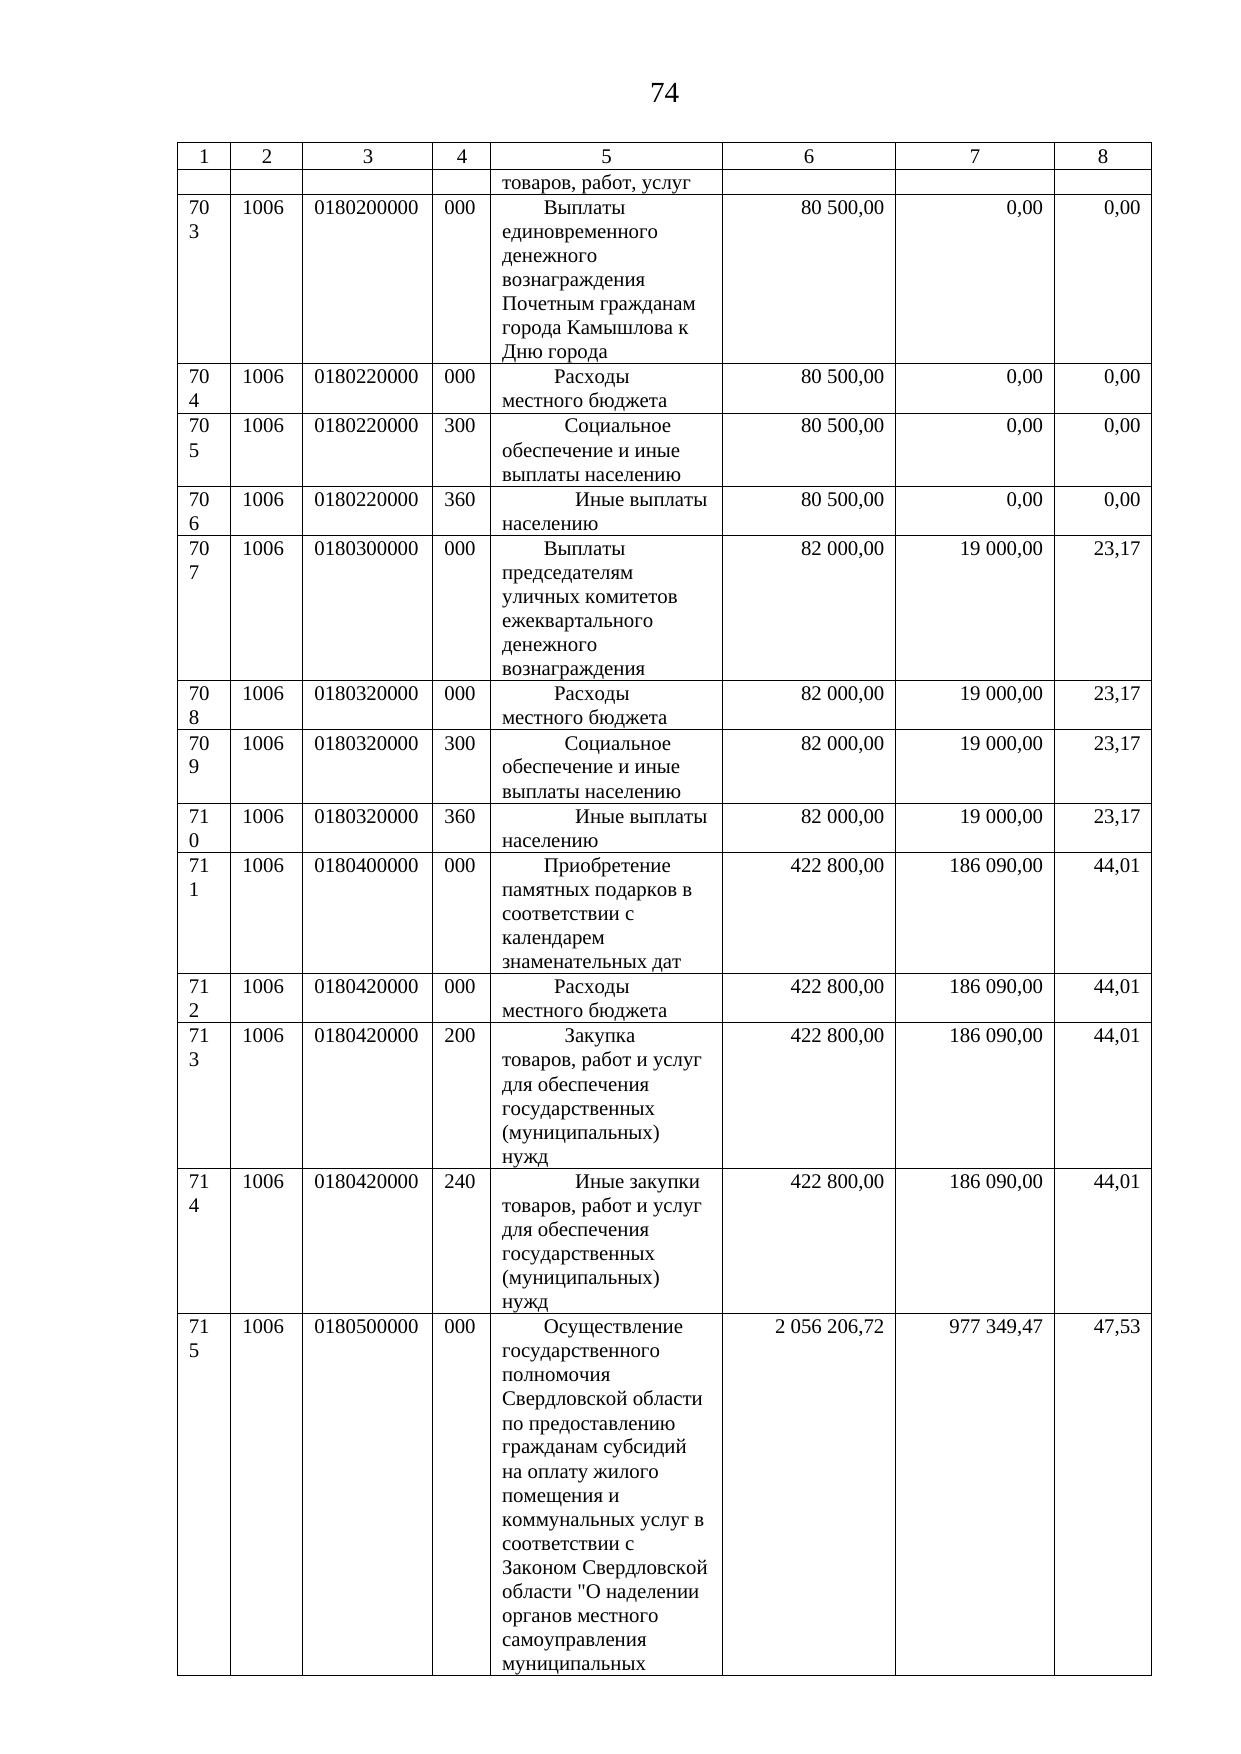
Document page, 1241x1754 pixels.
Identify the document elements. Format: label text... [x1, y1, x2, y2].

table_cell 422 800,00 [723, 974, 895, 1022]
table_cell 360 [433, 487, 490, 535]
table_cell 715 [178, 1314, 230, 1675]
table_cell товаров, работ, услуг [491, 170, 722, 194]
table_cell 422 800,00 [723, 1023, 895, 1168]
table_cell 82 000,00 [723, 681, 895, 729]
table_cell 709 [178, 730, 230, 803]
table_cell 19 000,00 [896, 730, 1054, 803]
table_cell 000 [433, 195, 490, 363]
table_cell Закупка товаров, работ и услуг для обеспечения государственных (муниципальных) нужд [491, 1023, 722, 1168]
table_cell Выплаты единовременного денежного вознаграждения Почетным гражданам города Камышлова к Дню города [491, 195, 722, 363]
table_cell 977 349,47 [896, 1314, 1054, 1675]
table_cell [231, 170, 302, 194]
table_cell 19 000,00 [896, 681, 1054, 729]
table_cell 711 [178, 853, 230, 973]
table_cell Социальное обеспечение и иные выплаты населению [491, 414, 722, 486]
table_cell 1006 [231, 804, 302, 852]
table_cell 0180220000 [303, 487, 432, 535]
table_header 1 [178, 143, 230, 169]
table_cell 000 [433, 536, 490, 680]
table_cell 708 [178, 681, 230, 729]
table_cell 0,00 [1055, 414, 1151, 486]
table_cell 44,01 [1055, 1169, 1151, 1313]
table_cell 0,00 [1055, 364, 1151, 412]
table_cell 0180420000 [303, 974, 432, 1022]
table_cell 000 [433, 681, 490, 729]
table_cell 000 [433, 1314, 490, 1675]
table_cell 300 [433, 414, 490, 486]
table_cell 705 [178, 414, 230, 486]
table_cell [1055, 170, 1151, 194]
table_header 5 [491, 143, 722, 169]
table_cell 1006 [231, 364, 302, 412]
table_cell 1006 [231, 414, 302, 486]
table_cell 80 500,00 [723, 414, 895, 486]
table_cell 422 800,00 [723, 1169, 895, 1313]
table_header 8 [1055, 143, 1151, 169]
table_cell Социальное обеспечение и иные выплаты населению [491, 730, 722, 803]
table_cell 44,01 [1055, 974, 1151, 1022]
table_cell 0180200000 [303, 195, 432, 363]
table_cell 712 [178, 974, 230, 1022]
table_cell 714 [178, 1169, 230, 1313]
table_cell 1006 [231, 195, 302, 363]
table_cell 23,17 [1055, 804, 1151, 852]
table_cell 1006 [231, 536, 302, 680]
table_cell 200 [433, 1023, 490, 1168]
table_cell 80 500,00 [723, 195, 895, 363]
table_cell 0,00 [896, 487, 1054, 535]
table_cell 0,00 [896, 364, 1054, 412]
table_cell 186 090,00 [896, 1169, 1054, 1313]
table_cell 300 [433, 730, 490, 803]
table_cell Иные выплаты населению [491, 804, 722, 852]
table_cell 0180500000 [303, 1314, 432, 1675]
table_cell 19 000,00 [896, 804, 1054, 852]
table_cell 23,17 [1055, 681, 1151, 729]
table_cell 1006 [231, 853, 302, 973]
table_cell 0,00 [1055, 487, 1151, 535]
table_cell 1006 [231, 681, 302, 729]
table_header 3 [303, 143, 432, 169]
table_cell 0180220000 [303, 364, 432, 412]
table_cell 704 [178, 364, 230, 412]
table_cell Расходы местного бюджета [491, 681, 722, 729]
table_cell 706 [178, 487, 230, 535]
table_cell 44,01 [1055, 853, 1151, 973]
table_cell 0180420000 [303, 1023, 432, 1168]
table_cell 0,00 [896, 414, 1054, 486]
table_cell 186 090,00 [896, 1023, 1054, 1168]
table_cell 0180300000 [303, 536, 432, 680]
table_header 4 [433, 143, 490, 169]
table_cell 0180400000 [303, 853, 432, 973]
table_cell 1006 [231, 1314, 302, 1675]
table_cell 0180320000 [303, 730, 432, 803]
table_cell 713 [178, 1023, 230, 1168]
table_cell 000 [433, 974, 490, 1022]
table_cell 0,00 [896, 195, 1054, 363]
table_cell 1006 [231, 1023, 302, 1168]
table_cell Приобретение памятных подарков в соответствии с календарем знаменательных дат [491, 853, 722, 973]
table_cell 422 800,00 [723, 853, 895, 973]
table_cell 360 [433, 804, 490, 852]
table_cell 707 [178, 536, 230, 680]
table_cell 000 [433, 853, 490, 973]
table_cell Иные закупки товаров, работ и услуг для обеспечения государственных (муниципальных) нужд [491, 1169, 722, 1313]
table_cell 23,17 [1055, 536, 1151, 680]
table_cell 23,17 [1055, 730, 1151, 803]
table_cell 000 [433, 364, 490, 412]
table_cell 1006 [231, 974, 302, 1022]
table_cell 19 000,00 [896, 536, 1054, 680]
table_cell [178, 170, 230, 194]
table_cell 710 [178, 804, 230, 852]
table_cell Осуществление государственного полномочия Свердловской области по предоставлению гражданам субсидий на оплату жилого помещения и коммунальных услуг в соответствии с Законом Свердловской области "О наделении органов местного самоуправления муниципальных [491, 1314, 722, 1675]
table_cell 0180220000 [303, 414, 432, 486]
table_cell 80 500,00 [723, 487, 895, 535]
table_cell Расходы местного бюджета [491, 974, 722, 1022]
table_cell 1006 [231, 730, 302, 803]
table_cell 703 [178, 195, 230, 363]
table_header 6 [723, 143, 895, 169]
table_cell 47,53 [1055, 1314, 1151, 1675]
table_cell [896, 170, 1054, 194]
table_cell 82 000,00 [723, 730, 895, 803]
table_cell 44,01 [1055, 1023, 1151, 1168]
table_cell Выплаты председателям уличных комитетов ежеквартального денежного вознаграждения [491, 536, 722, 680]
table_cell 0,00 [1055, 195, 1151, 363]
table_cell Иные выплаты населению [491, 487, 722, 535]
table_cell 80 500,00 [723, 364, 895, 412]
table_cell 0180320000 [303, 681, 432, 729]
table_cell 1006 [231, 1169, 302, 1313]
table_cell 0180420000 [303, 1169, 432, 1313]
table_cell 186 090,00 [896, 974, 1054, 1022]
table_cell 82 000,00 [723, 804, 895, 852]
table_header 2 [231, 143, 302, 169]
table_cell [303, 170, 432, 194]
table_cell 0180320000 [303, 804, 432, 852]
table_cell 1006 [231, 487, 302, 535]
table_cell 186 090,00 [896, 853, 1054, 973]
table_cell 2 056 206,72 [723, 1314, 895, 1675]
table_cell 240 [433, 1169, 490, 1313]
table_cell Расходы местного бюджета [491, 364, 722, 412]
table_header 7 [896, 143, 1054, 169]
table_cell 82 000,00 [723, 536, 895, 680]
table_cell [433, 170, 490, 194]
table_cell [723, 170, 895, 194]
